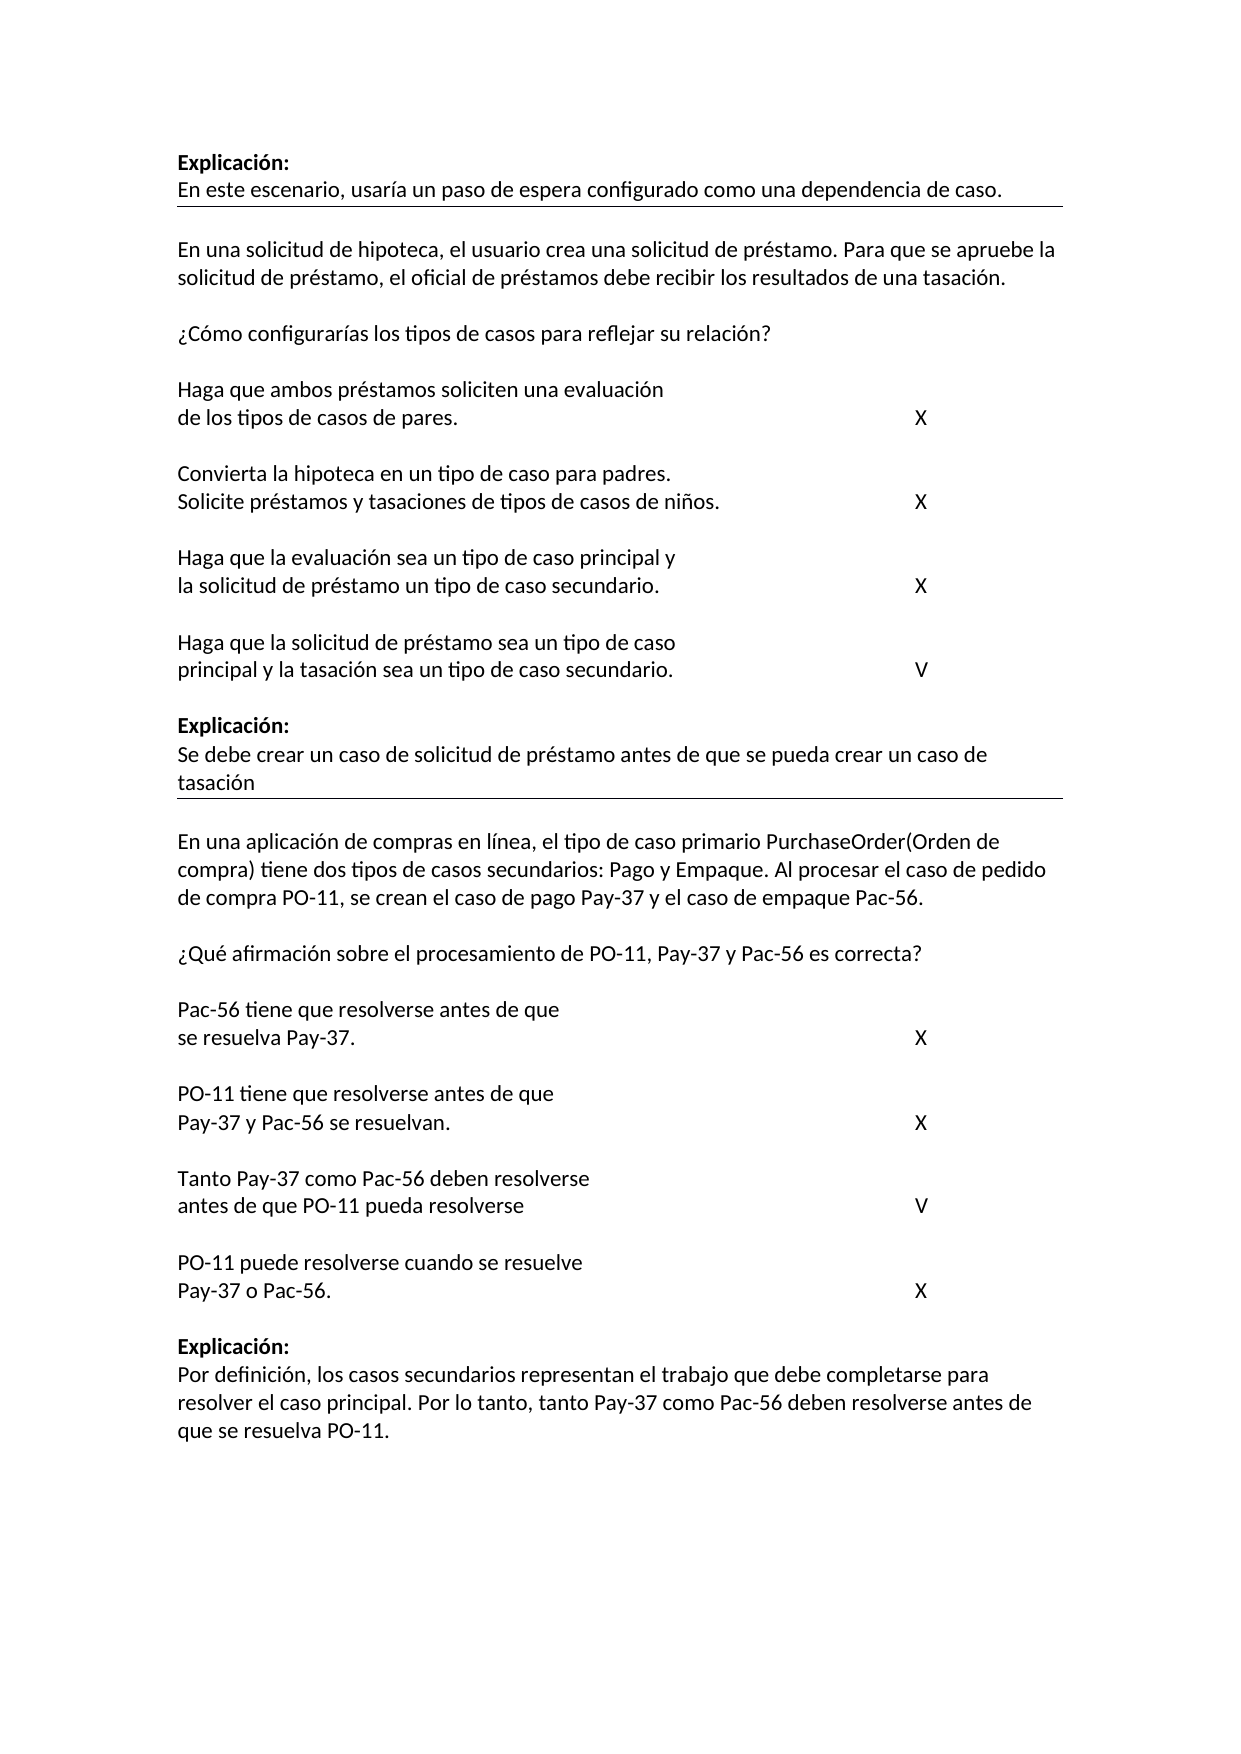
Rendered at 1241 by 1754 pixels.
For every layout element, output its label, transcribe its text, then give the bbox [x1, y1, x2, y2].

text ¿Qué afirmación sobre el procesamiento de PO-11, Pay-37 y Pac-56 es correcta? [177, 939, 1063, 967]
text ¿Cómo configurarías los tipos de casos para reflejar su relación? [177, 319, 1063, 347]
text Pay-37 o Pac-56. X [177, 1276, 1063, 1304]
text Por definición, los casos secundarios representan el trabajo que debe completarse para resolver el caso principal. Por lo tanto, tanto Pay-37 como Pac-56 deben resolverse antes de que se resuelva PO-11. [177, 1360, 1063, 1444]
text Solicite préstamos y tasaciones de tipos de casos de niños. X [177, 487, 1063, 516]
text Haga que la solicitud de préstamo sea un tipo de caso [177, 628, 1063, 656]
text de los tipos de casos de pares. X [177, 403, 1063, 431]
text antes de que PO-11 pueda resolverse V [177, 1192, 1063, 1220]
text Explicación: [177, 712, 1063, 740]
text Convierta la hipoteca en un tipo de caso para padres. [177, 459, 1063, 487]
text Haga que la evaluación sea un tipo de caso principal y [177, 543, 1063, 572]
text Pac-56 tiene que resolverse antes de que [177, 996, 1063, 1023]
text Pay-37 y Pac-56 se resuelvan. X [177, 1108, 1063, 1136]
text En una solicitud de hipoteca, el usuario crea una solicitud de préstamo. Para que se apruebe la solicitud de préstamo, el oficial de préstamos debe recibir los resultados de una tasación. [177, 235, 1063, 291]
text PO-11 puede resolverse cuando se resuelve [177, 1248, 1063, 1276]
text la solicitud de préstamo un tipo de caso secundario. X [177, 572, 1063, 599]
text Haga que ambos préstamos soliciten una evaluación [177, 375, 1063, 403]
text Se debe crear un caso de solicitud de préstamo antes de que se pueda crear un caso de tasación [177, 740, 1063, 798]
text Tanto Pay-37 como Pac-56 deben resolverse [177, 1164, 1063, 1192]
text En una aplicación de compras en línea, el tipo de caso primario PurchaseOrder(Orden de compra) tiene dos tipos de casos secundarios: Pago y Empaque. Al procesar el caso de pedido de compra PO-11, se crean el caso de pago Pay-37 y el caso de empaque Pac-56. [177, 827, 1063, 911]
text se resuelva Pay-37. X [177, 1023, 1063, 1052]
text principal y la tasación sea un tipo de caso secundario. V [177, 656, 1063, 684]
text En este escenario, usaría un paso de espera configurado como una dependencia de caso. [177, 176, 1063, 206]
text Explicación: [177, 148, 1063, 176]
text Explicación: [177, 1332, 1063, 1360]
text PO-11 tiene que resolverse antes de que [177, 1079, 1063, 1108]
